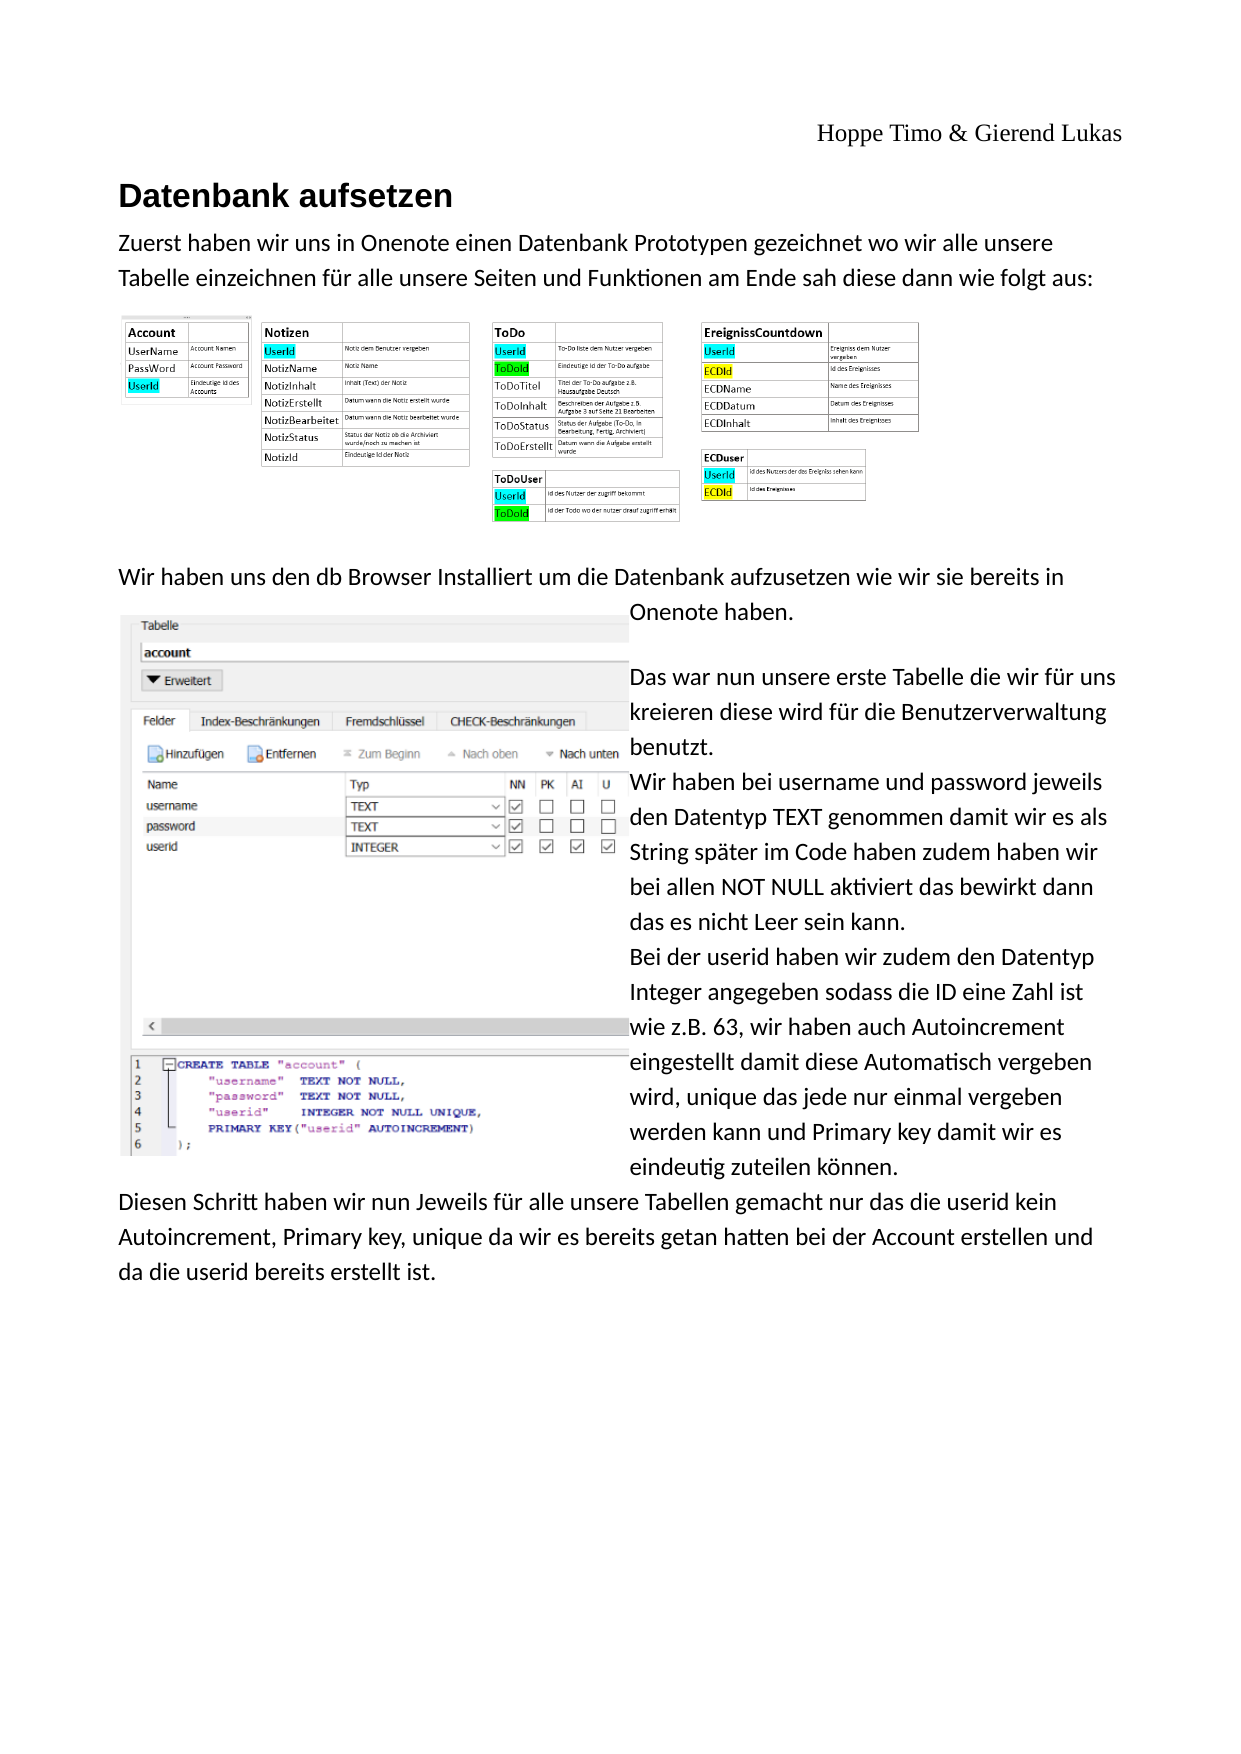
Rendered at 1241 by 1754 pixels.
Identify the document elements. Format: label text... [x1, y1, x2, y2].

text Zuerst haben wir uns in Onenote einen Datenbank Prototypen gezeichnet wo wir alle unsere Tabelle einzeichnen für alle unsere Seiten und Funktionen am Ende sah diese dann wie folgt aus: [118, 227, 1122, 293]
picture [120, 312, 947, 538]
picture [120, 615, 630, 1156]
text Wir haben uns den db Browser Installiert um die Datenbank aufzusetzen wie wir sie bereits in Onenote haben. Das war nun unsere erste Tabelle die wir für uns kreieren diese wird für die Benutzerverwaltung benutzt. Wir haben bei username und password jeweils den Datentyp TEXT genommen damit wir es als String später im Code haben zudem haben wir bei allen NOT NULL aktiviert das bewirkt dann das es nicht Leer sein kann. Bei der userid haben wir zudem den Datentyp Integer angegeben sodass die ID eine Zahl ist wie z.B. 63, wir haben auch Autoincrement eingestellt damit diese Automatisch vergeben wird, unique das jede nur einmal vergeben werden kann und Primary key damit wir es eindeutig zuteilen können. Diesen Schritt haben wir nun Jeweils für alle unsere Tabellen gemacht nur das die userid kein Autoincrement, Primary key, unique da wir es bereits getan hatten bei der Account erstellen und da die userid bereits erstellt ist. [118, 312, 1122, 1287]
subtitle Datenbank aufsetzen [118, 176, 1122, 215]
